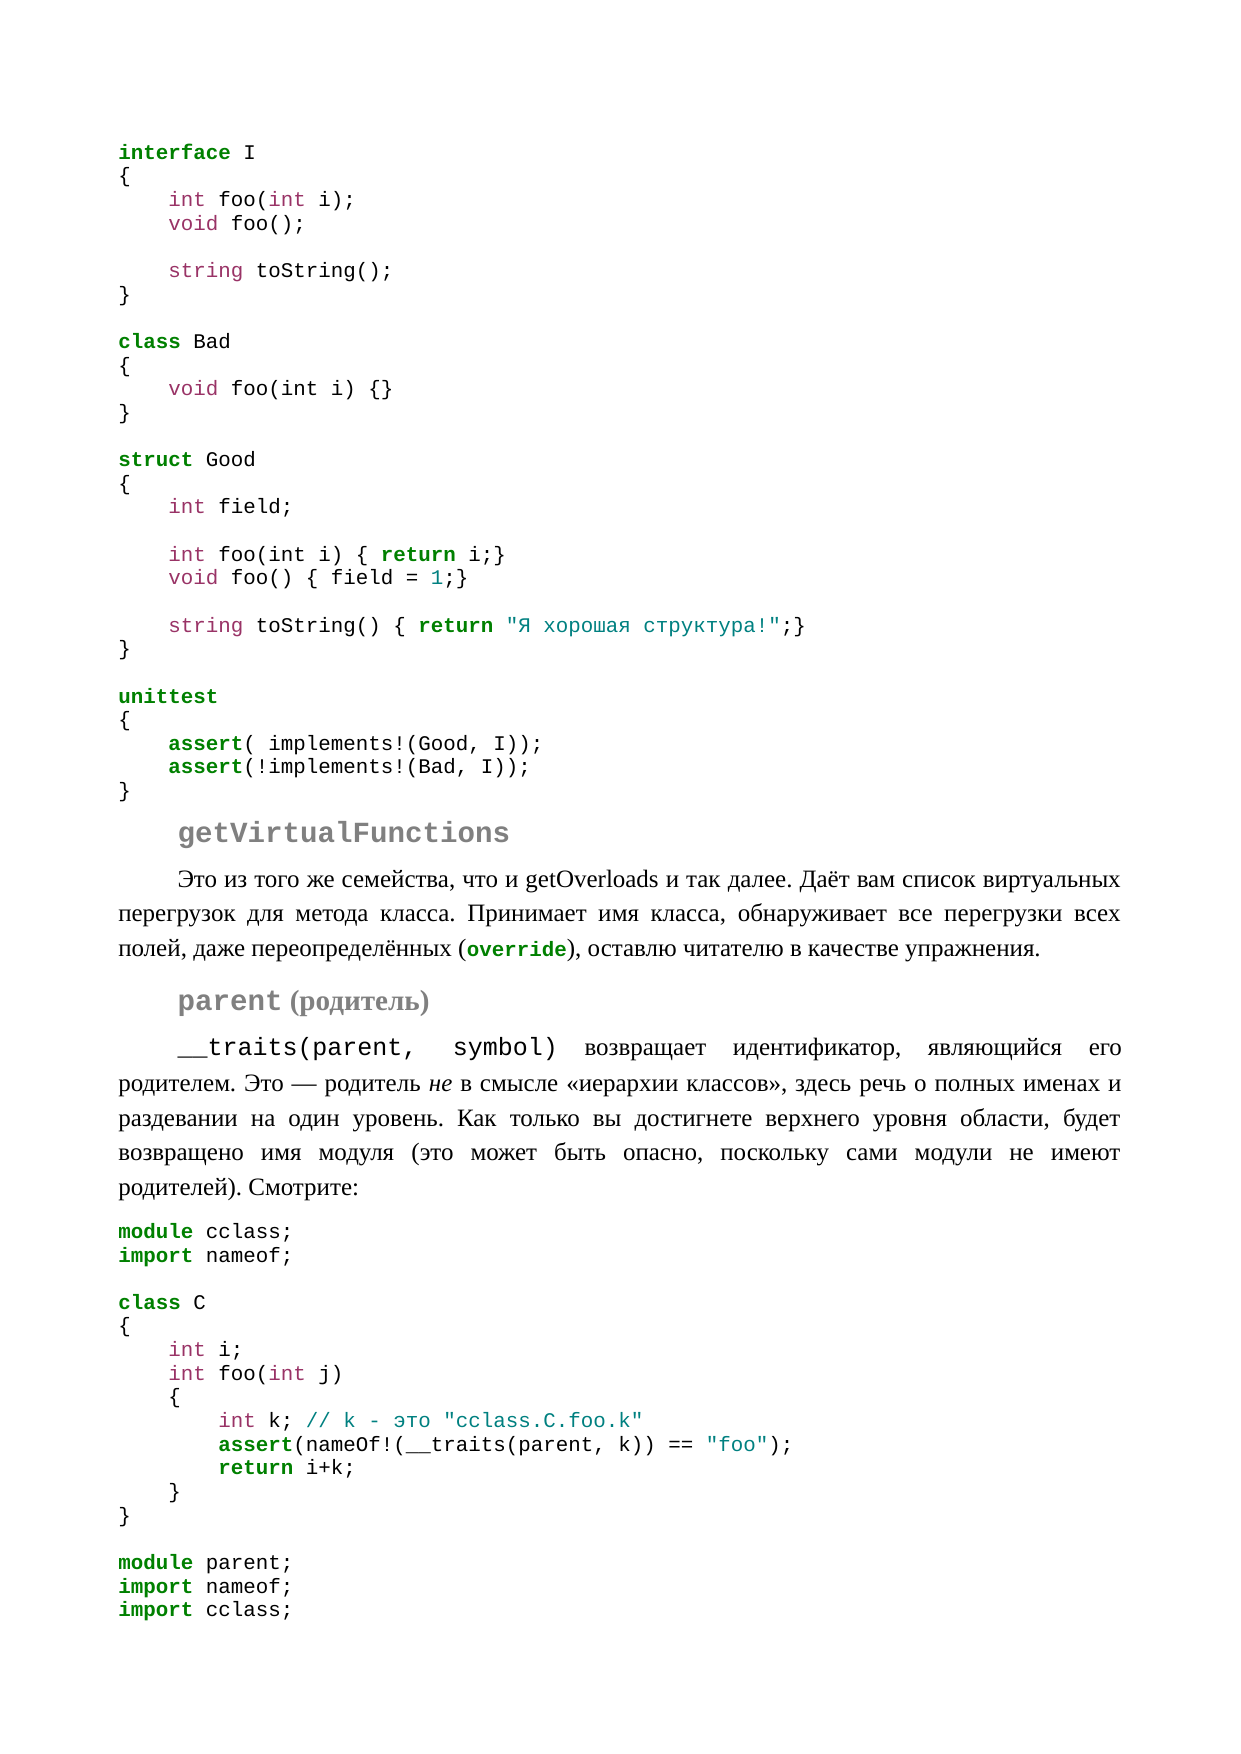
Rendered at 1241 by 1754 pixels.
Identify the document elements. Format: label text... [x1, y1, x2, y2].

text int field; [118, 496, 1122, 520]
subtitle getVirtualFunctions [118, 818, 1122, 851]
text int foo(int i) { return i;} [118, 544, 1122, 567]
text Это из того же семейства, что и getOverloads и так далее. Даёт вам список виртуальных перегрузок для метода класса. Принимает имя класса, обнаруживает все перегрузки всех полей, даже переопределённых (override), оставлю читателю в качестве упражнения. [118, 864, 1122, 962]
text } [118, 638, 1122, 662]
text { [118, 1316, 1122, 1339]
text int k; // k - это "cclass.C.foo.k" [118, 1410, 1122, 1434]
subtitle parent (родитель) [118, 983, 1122, 1019]
text int i; [118, 1339, 1122, 1363]
text string toString(); [118, 260, 1122, 284]
text void foo(); [118, 213, 1122, 236]
text int foo(int i); [118, 189, 1122, 213]
text unittest [118, 686, 1122, 709]
text assert(!implements!(Bad, I)); [118, 757, 1122, 780]
text { [118, 354, 1122, 378]
text { [118, 165, 1122, 189]
text { [118, 1386, 1122, 1410]
text class Bad [118, 331, 1122, 354]
text int foo(int j) [118, 1363, 1122, 1386]
text void foo() { field = 1;} [118, 567, 1122, 591]
text module parent; [118, 1552, 1122, 1576]
text import cclass; [118, 1599, 1122, 1623]
text } [118, 1481, 1122, 1505]
text } [118, 780, 1122, 804]
text string toString() { return "Я хорошая структура!";} [118, 615, 1122, 638]
text void foo(int i) {} [118, 378, 1122, 402]
text module cclass; [118, 1221, 1122, 1244]
text { [118, 709, 1122, 733]
text return i+k; [118, 1457, 1122, 1481]
text __traits(parent, symbol) возвращает идентификатор, являющийся его родителем. Это — родитель не в смысле «иерархии классов», здесь речь о полных именах и раздевании на один уровень. Как только вы достигнете верхнего уровня области, будет возвращено имя модуля (это может быть опасно, поскольку сами модули не имеют родителей). Смотрите: [118, 1032, 1122, 1200]
text } [118, 284, 1122, 307]
text } [118, 1505, 1122, 1528]
text import nameof; [118, 1576, 1122, 1599]
text } [118, 402, 1122, 426]
text struct Good [118, 449, 1122, 473]
text interface I [118, 142, 1122, 165]
text class C [118, 1292, 1122, 1316]
text assert( implements!(Good, I)); [118, 733, 1122, 757]
text assert(nameOf!(__traits(parent, k)) == "foo"); [118, 1434, 1122, 1457]
text import nameof; [118, 1244, 1122, 1268]
text { [118, 473, 1122, 496]
